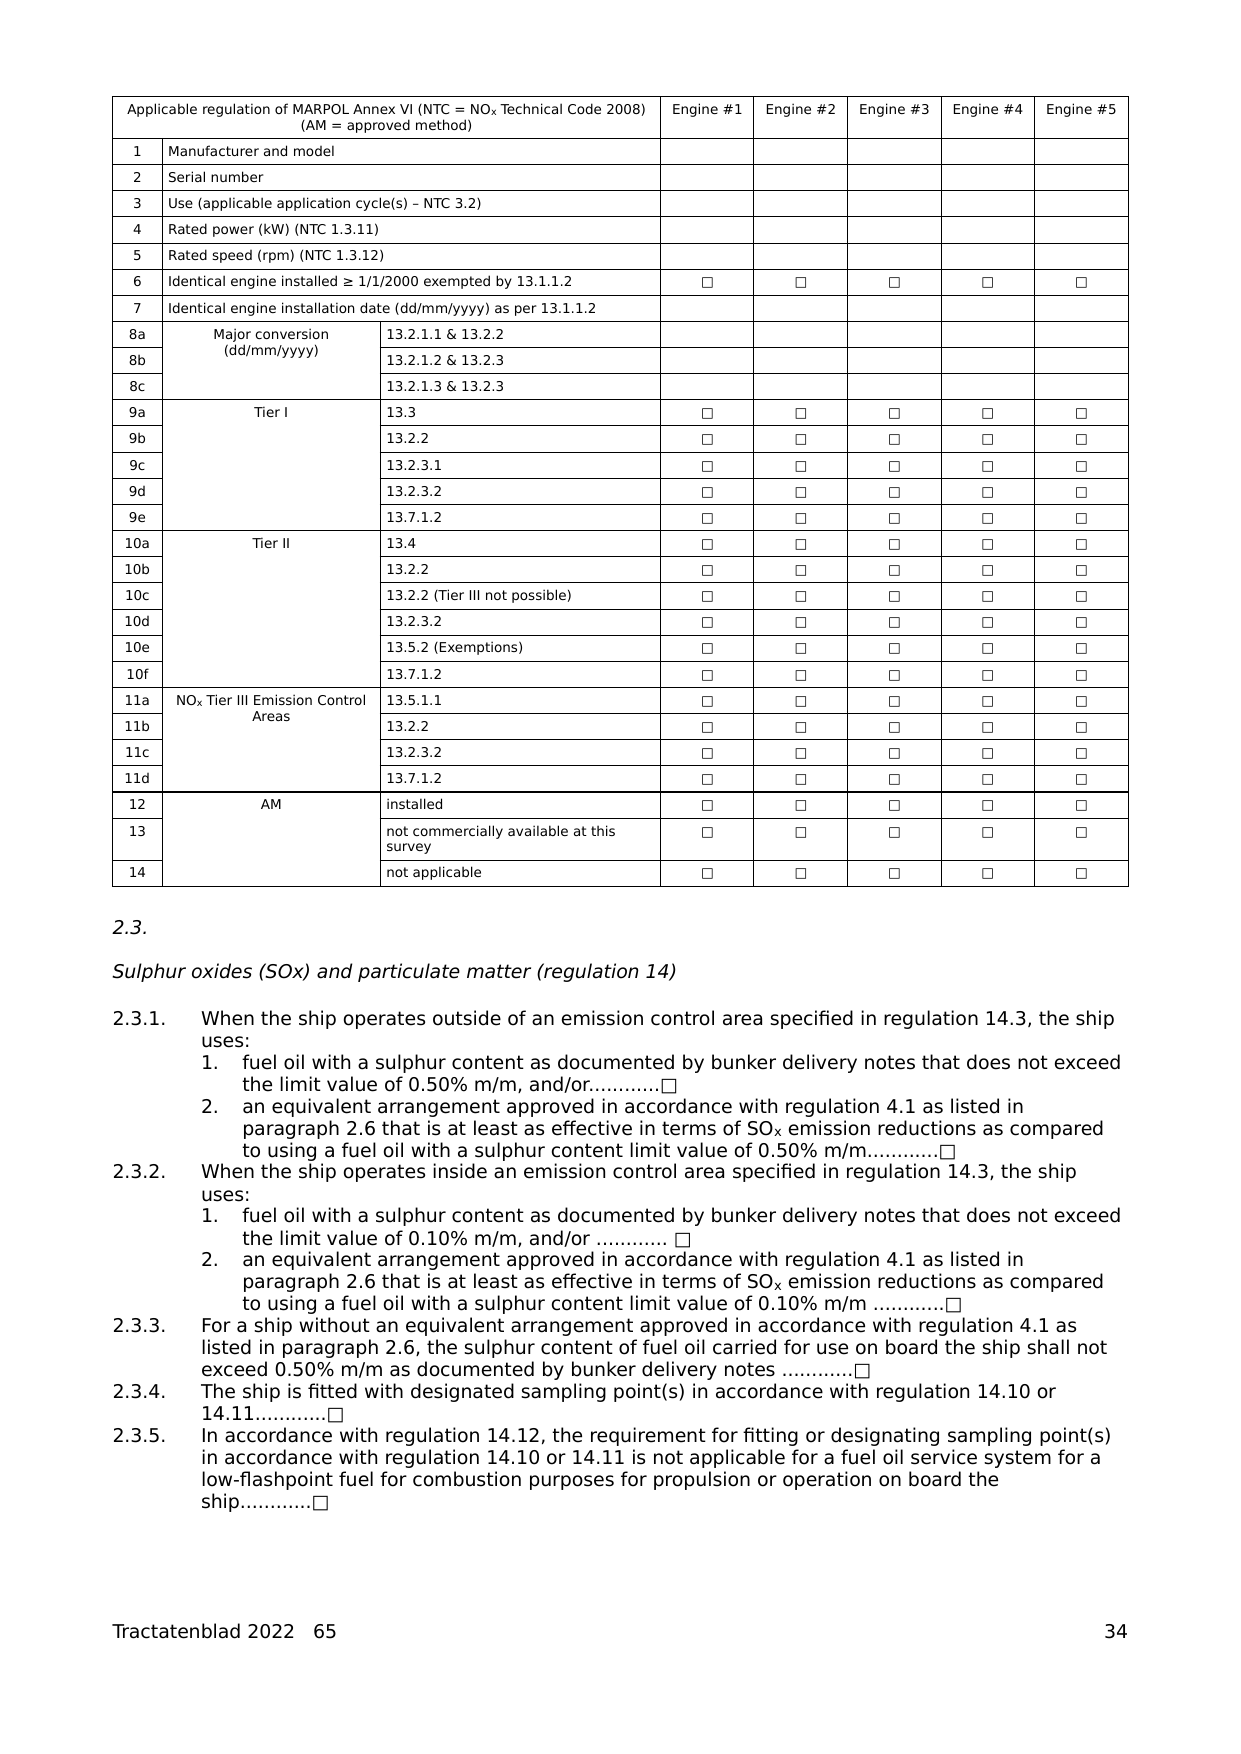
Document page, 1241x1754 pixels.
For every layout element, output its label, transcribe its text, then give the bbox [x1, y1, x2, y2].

table_cell 13.7.1.2 [381, 662, 660, 687]
table_cell [1035, 296, 1128, 321]
table_cell 8a [113, 322, 162, 347]
table_cell Tier I [163, 400, 380, 530]
table_header Engine #1 [661, 97, 753, 138]
table_cell □ [848, 505, 941, 530]
table_cell □ [942, 557, 1034, 582]
table_cell □ [754, 819, 847, 859]
table_header Applicable regulation of MARPOL Annex VI (NTC = NOx Technical Code 2008) (AM = approved method) [113, 97, 660, 138]
table_cell [754, 244, 847, 268]
table_cell □ [754, 400, 847, 425]
table_cell □ [942, 505, 1034, 530]
table_cell 10e [113, 636, 162, 661]
table_cell 13.2.1.2 & 13.2.3 [381, 348, 660, 373]
text 2.3.1. When the ship operates outside of an emission control area specified in regulation 14.3, the ship uses: [112, 1008, 1128, 1052]
text 2.3.5. In accordance with regulation 14.12, the requirement for fitting or designating sampling point(s) in accordance with regulation 14.10 or 14.11 is not applicable for a fuel oil service system for a low-flashpoint fuel for combustion purposes for propulsion or operation on board the ship............□ [112, 1425, 1128, 1513]
table_cell □ [661, 819, 753, 859]
table_cell □ [1035, 400, 1128, 425]
table_cell 8b [113, 348, 162, 373]
table_cell □ [754, 793, 847, 818]
table_cell □ [848, 819, 941, 859]
table_cell 1 [113, 139, 162, 164]
table_cell □ [848, 270, 941, 295]
table_header Engine #5 [1035, 97, 1128, 138]
table_cell □ [1035, 740, 1128, 765]
table_cell [848, 374, 941, 399]
table_cell □ [1035, 505, 1128, 530]
table_cell not commercially available at this survey [381, 819, 660, 859]
table_cell 11b [113, 714, 162, 739]
text 2.3.2. When the ship operates inside an emission control area specified in regulation 14.3, the ship uses: [112, 1161, 1128, 1205]
table_cell 5 [113, 244, 162, 268]
table_cell [942, 217, 1034, 242]
table_cell □ [661, 793, 753, 818]
table_cell [754, 374, 847, 399]
table_cell □ [661, 861, 753, 886]
table_cell □ [848, 636, 941, 661]
table_cell □ [661, 505, 753, 530]
table_cell □ [1035, 531, 1128, 556]
table_cell 13.2.3.2 [381, 740, 660, 765]
table_cell □ [942, 531, 1034, 556]
table_cell □ [848, 610, 941, 634]
table_cell □ [661, 766, 753, 791]
table_cell □ [1035, 610, 1128, 634]
table_cell □ [1035, 636, 1128, 661]
table_cell [661, 139, 753, 164]
table_cell □ [848, 479, 941, 504]
table_cell □ [942, 861, 1034, 886]
table_cell □ [942, 819, 1034, 859]
table_cell □ [661, 270, 753, 295]
table_cell 13.5.1.1 [381, 688, 660, 713]
table_cell □ [661, 426, 753, 452]
table_cell [661, 244, 753, 268]
table_cell □ [942, 636, 1034, 661]
table_cell [942, 348, 1034, 373]
table_cell 10d [113, 610, 162, 634]
table_cell 14 [113, 861, 162, 886]
table_cell [942, 191, 1034, 216]
text 1. fuel oil with a sulphur content as documented by bunker delivery notes that does not exceed the limit value of 0.10% m/m, and/or ............ □ [201, 1205, 1128, 1249]
table_cell [942, 244, 1034, 268]
table_cell □ [942, 714, 1034, 739]
table_cell □ [848, 583, 941, 608]
table_cell □ [661, 557, 753, 582]
table_cell 13.4 [381, 531, 660, 556]
table_cell □ [1035, 479, 1128, 504]
table_cell □ [661, 531, 753, 556]
table_cell [754, 348, 847, 373]
table_cell Serial number [163, 165, 660, 190]
table_cell □ [848, 426, 941, 452]
table_cell Manufacturer and model [163, 139, 660, 164]
table_cell □ [754, 636, 847, 661]
table_cell □ [942, 662, 1034, 687]
table_cell [1035, 244, 1128, 268]
table_cell [661, 374, 753, 399]
table_cell □ [1035, 688, 1128, 713]
table_cell 13.7.1.2 [381, 505, 660, 530]
table_cell □ [754, 688, 847, 713]
table_cell [848, 217, 941, 242]
table_cell [1035, 165, 1128, 190]
table_cell □ [848, 793, 941, 818]
table_cell [754, 139, 847, 164]
table_cell 10b [113, 557, 162, 582]
table_cell □ [661, 636, 753, 661]
table_cell [1035, 322, 1128, 347]
table_cell □ [1035, 583, 1128, 608]
table_cell Use (applicable application cycle(s) – NTC 3.2) [163, 191, 660, 216]
table_cell 13.2.1.1 & 13.2.2 [381, 322, 660, 347]
table_cell 13.2.3.2 [381, 610, 660, 634]
table_cell [754, 165, 847, 190]
table_header Engine #3 [848, 97, 941, 138]
table_cell □ [1035, 270, 1128, 295]
table_cell [848, 139, 941, 164]
table_cell □ [848, 453, 941, 478]
table_cell [661, 296, 753, 321]
table_cell 9e [113, 505, 162, 530]
table_cell [661, 217, 753, 242]
table_cell □ [1035, 793, 1128, 818]
table_cell □ [848, 740, 941, 765]
text 1. fuel oil with a sulphur content as documented by bunker delivery notes that does not exceed the limit value of 0.50% m/m, and/or............□ [201, 1052, 1128, 1096]
text 2.3.4. The ship is fitted with designated sampling point(s) in accordance with regulation 14.10 or 14.11............□ [112, 1381, 1128, 1425]
table_cell □ [754, 861, 847, 886]
table_header Engine #4 [942, 97, 1034, 138]
table_cell [661, 165, 753, 190]
table_cell □ [848, 531, 941, 556]
table_cell □ [661, 688, 753, 713]
table_cell □ [1035, 662, 1128, 687]
table_cell [754, 217, 847, 242]
table_cell □ [661, 453, 753, 478]
table_cell 13.2.3.1 [381, 453, 660, 478]
table_cell □ [754, 505, 847, 530]
table_cell □ [942, 400, 1034, 425]
table_cell [942, 374, 1034, 399]
table_cell [848, 322, 941, 347]
table_cell □ [1035, 819, 1128, 859]
table_cell □ [754, 583, 847, 608]
text 2. an equivalent arrangement approved in accordance with regulation 4.1 as listed in paragraph 2.6 that is at least as effective in terms of SOx emission reductions as compared to using a fuel oil with a sulphur content limit value of 0.50% m/m............□ [201, 1096, 1128, 1161]
table_cell □ [661, 662, 753, 687]
table_cell Rated speed (rpm) (NTC 1.3.12) [163, 244, 660, 268]
text 2.3.3. For a ship without an equivalent arrangement approved in accordance with regulation 4.1 as listed in paragraph 2.6, the sulphur content of fuel oil carried for use on board the ship shall not exceed 0.50% m/m as documented by bunker delivery notes ............□ [112, 1315, 1128, 1381]
table_cell 9d [113, 479, 162, 504]
table_cell □ [1035, 861, 1128, 886]
table_cell □ [848, 688, 941, 713]
table_cell 13.3 [381, 400, 660, 425]
table_cell □ [661, 740, 753, 765]
table_cell □ [848, 766, 941, 791]
table_cell 4 [113, 217, 162, 242]
table_cell installed [381, 793, 660, 818]
table_cell □ [848, 400, 941, 425]
table_cell □ [754, 610, 847, 634]
table_cell □ [942, 740, 1034, 765]
table_cell □ [661, 714, 753, 739]
table_cell [661, 191, 753, 216]
table_cell [1035, 374, 1128, 399]
table_cell 13 [113, 819, 162, 859]
table_cell 13.2.2 (Tier III not possible) [381, 583, 660, 608]
table_cell [848, 348, 941, 373]
table_cell AM [163, 793, 380, 886]
table_cell □ [848, 557, 941, 582]
table_cell □ [1035, 766, 1128, 791]
table_cell 10f [113, 662, 162, 687]
table_cell [661, 322, 753, 347]
table_cell □ [661, 479, 753, 504]
table_cell □ [754, 270, 847, 295]
table_cell □ [942, 793, 1034, 818]
table_cell Rated power (kW) (NTC 1.3.11) [163, 217, 660, 242]
table_cell □ [754, 426, 847, 452]
table_cell [942, 322, 1034, 347]
table_cell □ [754, 531, 847, 556]
table_cell □ [942, 583, 1034, 608]
table_cell Major conversion (dd/mm/yyyy) [163, 322, 380, 399]
table_cell 8c [113, 374, 162, 399]
table_cell □ [754, 479, 847, 504]
subtitle 2.3. Sulphur oxides (SOx) and particulate matter (regulation 14) [112, 917, 1128, 983]
table_cell [942, 296, 1034, 321]
table_cell 13.2.2 [381, 426, 660, 452]
table_cell [661, 348, 753, 373]
table_cell □ [754, 740, 847, 765]
table_cell □ [1035, 453, 1128, 478]
table_cell [848, 191, 941, 216]
table_cell Tier II [163, 531, 380, 687]
table_cell 2 [113, 165, 162, 190]
table_cell [1035, 191, 1128, 216]
table_cell 13.2.2 [381, 557, 660, 582]
table_header Engine #2 [754, 97, 847, 138]
table_cell [942, 139, 1034, 164]
table_cell 7 [113, 296, 162, 321]
table_cell Identical engine installed ≥ 1/1/2000 exempted by 13.1.1.2 [163, 270, 660, 295]
table_cell 11c [113, 740, 162, 765]
table_cell □ [661, 583, 753, 608]
table_cell □ [1035, 557, 1128, 582]
table_cell □ [1035, 714, 1128, 739]
table_cell 13.2.2 [381, 714, 660, 739]
table_cell 13.7.1.2 [381, 766, 660, 791]
table_cell □ [942, 610, 1034, 634]
table_cell □ [942, 426, 1034, 452]
table_cell [754, 296, 847, 321]
text 2. an equivalent arrangement approved in accordance with regulation 4.1 as listed in paragraph 2.6 that is at least as effective in terms of SOx emission reductions as compared to using a fuel oil with a sulphur content limit value of 0.10% m/m ............□ [201, 1249, 1128, 1315]
table_cell □ [754, 662, 847, 687]
table_cell □ [848, 861, 941, 886]
table_cell □ [661, 610, 753, 634]
table_cell 11d [113, 766, 162, 791]
table_cell [942, 165, 1034, 190]
table_cell □ [942, 453, 1034, 478]
table_cell 9c [113, 453, 162, 478]
table_cell 11a [113, 688, 162, 713]
table_cell □ [754, 766, 847, 791]
table_cell 13.2.1.3 & 13.2.3 [381, 374, 660, 399]
table_cell [848, 296, 941, 321]
table_cell [1035, 139, 1128, 164]
table_cell □ [848, 714, 941, 739]
table_cell [754, 191, 847, 216]
table_cell Identical engine installation date (dd/mm/yyyy) as per 13.1.1.2 [163, 296, 660, 321]
table_cell not applicable [381, 861, 660, 886]
table_cell 12 [113, 793, 162, 818]
table_cell 10a [113, 531, 162, 556]
table_cell 3 [113, 191, 162, 216]
table_cell □ [754, 453, 847, 478]
table_cell □ [942, 270, 1034, 295]
table_cell □ [754, 714, 847, 739]
table_cell NOx Tier III Emission Control Areas [163, 688, 380, 791]
table_cell 13.2.3.2 [381, 479, 660, 504]
table_cell [1035, 348, 1128, 373]
table_cell [1035, 217, 1128, 242]
table_cell 9b [113, 426, 162, 452]
table_cell □ [754, 557, 847, 582]
table_cell □ [848, 662, 941, 687]
table_cell 10c [113, 583, 162, 608]
table_cell □ [1035, 426, 1128, 452]
table_cell 6 [113, 270, 162, 295]
table_cell □ [942, 688, 1034, 713]
table_cell 13.5.2 (Exemptions) [381, 636, 660, 661]
table_cell [848, 165, 941, 190]
table_cell [754, 322, 847, 347]
table_cell □ [942, 766, 1034, 791]
table_cell □ [661, 400, 753, 425]
table_cell [848, 244, 941, 268]
table_cell □ [942, 479, 1034, 504]
table_cell 9a [113, 400, 162, 425]
